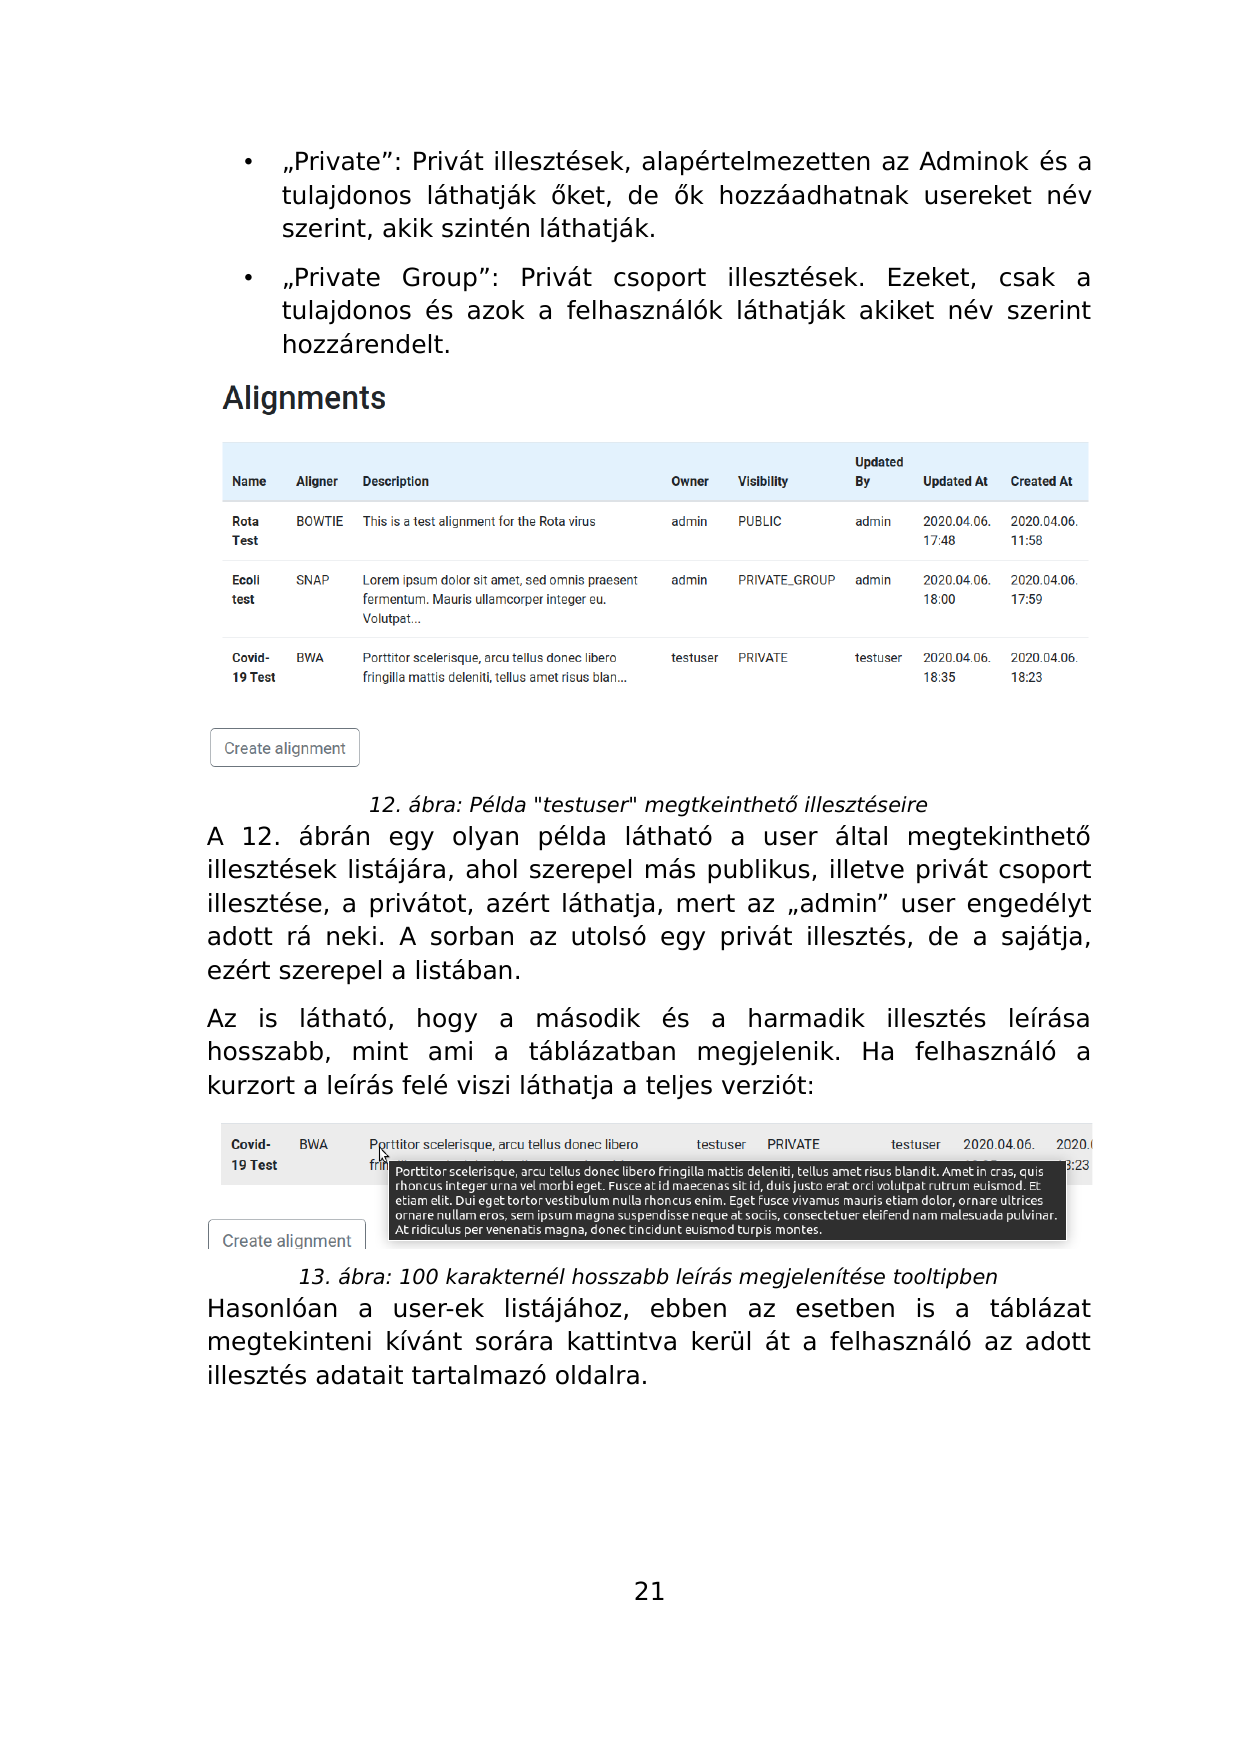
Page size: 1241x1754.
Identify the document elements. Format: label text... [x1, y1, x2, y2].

text Az is látható, hogy a második és a harmadik illesztés leírása hosszabb, mint ami a táblázatban megjelenik. Ha felhasználó a kurzort a leírás felé viszi láthatja a teljes verziót: [207, 1004, 1093, 1100]
list „Private”: Privát illesztések, alapértelmezetten az Adminok és a tulajdonos láthatják őket, de ők hozzáadhatnak usereket név szerint, akik szintén láthatják. [244, 148, 1093, 244]
list „Private Group”: Privát csoport illesztések. Ezeket, csak a tulajdonos és azok a felhasználók láthatják akiket név szerint hozzárendelt. [244, 263, 1093, 359]
text 12. ábra: Példa "testuser" megtkeinthető illesztéseire [207, 776, 1093, 817]
picture [206, 1119, 1093, 1249]
text Hasonlóan a user-ek listájához, ebben az esetben is a táblázat megtekinteni kívánt sorára kattintva kerül át a felhasználó az adott illesztés adatait tartalmazó oldalra. [207, 1289, 1093, 1390]
text A 12. ábrán egy olyan példa látható a user által megtekinthető illesztések listájára, ahol szerepel más publikus, illetve privát csoport illesztése, a privátot, azért láthatja, mert az „admin” user engedélyt adott rá neki. A sorban az utolsó egy privát illesztés, de a sajátja, ezért szerepel a listában. [207, 817, 1093, 985]
picture [206, 378, 1093, 776]
text 13. ábra: 100 karakternél hosszabb leírás megjelenítése tooltipben [207, 1249, 1093, 1289]
